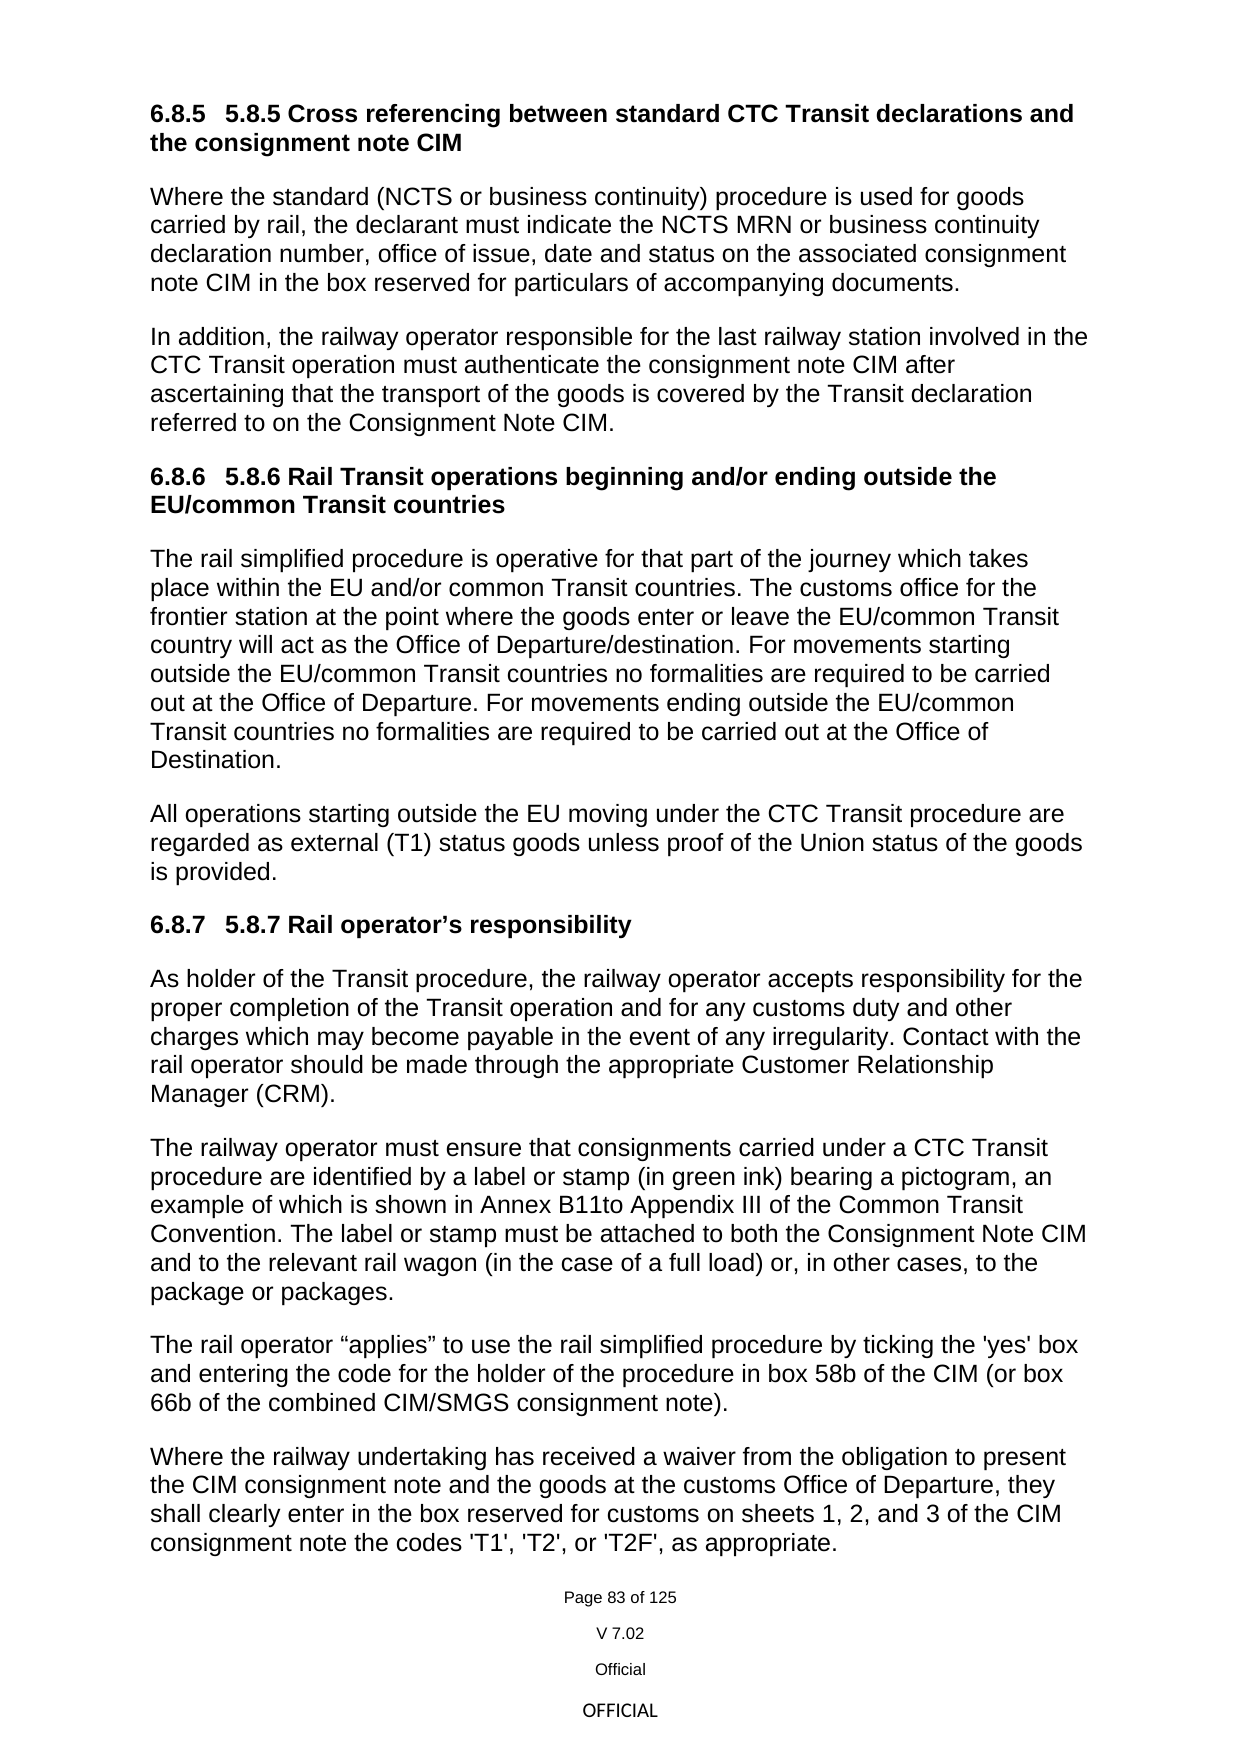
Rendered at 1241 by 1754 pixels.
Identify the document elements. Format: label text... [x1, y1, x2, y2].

text All operations starting outside the EU moving under the CTC Transit procedure are regarded as external (T1) status goods unless proof of the Union status of the goods is provided. [150, 799, 1090, 885]
text In addition, the railway operator responsible for the last railway station involved in the CTC Transit operation must authenticate the consignment note CIM after ascertaining that the transport of the goods is covered by the Transit declaration referred to on the Consignment Note CIM. [150, 322, 1090, 437]
subtitle 5.8.7 Rail operator’s responsibility [150, 910, 1090, 939]
subtitle 5.8.5 Cross referencing between standard CTC Transit declarations and the consignment note CIM [150, 99, 1090, 157]
text Where the standard (NCTS or business continuity) procedure is used for goods carried by rail, the declarant must indicate the NCTS MRN or business continuity declaration number, office of issue, date and status on the associated consignment note CIM in the box reserved for particulars of accompanying documents. [150, 182, 1090, 297]
text The rail simplified procedure is operative for that part of the journey which takes place within the EU and/or common Transit countries. The customs office for the frontier station at the point where the goods enter or leave the EU/common Transit country will act as the Office of Departure/destination. For movements starting outside the EU/common Transit countries no formalities are required to be carried out at the Office of Departure. For movements ending outside the EU/common Transit countries no formalities are required to be carried out at the Office of Destination. [150, 544, 1090, 774]
subtitle 5.8.6 Rail Transit operations beginning and/or ending outside the EU/common Transit countries [150, 462, 1090, 519]
text As holder of the Transit procedure, the railway operator accepts responsibility for the proper completion of the Transit operation and for any customs duty and other charges which may become payable in the event of any irregularity. Contact with the rail operator should be made through the appropriate Customer Relationship Manager (CRM). [150, 964, 1090, 1108]
text The rail operator “applies” to use the rail simplified procedure by ticking the 'yes' box and entering the code for the holder of the procedure in box 58b of the CIM (or box 66b of the combined CIM/SMGS consignment note). [150, 1330, 1090, 1417]
text Where the railway undertaking has received a waiver from the obligation to present the CIM consignment note and the goods at the customs Office of Departure, they shall clearly enter in the box reserved for customs on sheets 1, 2, and 3 of the CIM consignment note the codes 'T1', 'T2', or 'T2F', as appropriate. [150, 1442, 1090, 1557]
text The railway operator must ensure that consignments carried under a CTC Transit procedure are identified by a label or stamp (in green ink) bearing a pictogram, an example of which is shown in Annex B11to Appendix III of the Common Transit Convention. The label or stamp must be attached to both the Consignment Note CIM and to the relevant rail wagon (in the case of a full load) or, in other cases, to the package or packages. [150, 1133, 1090, 1305]
